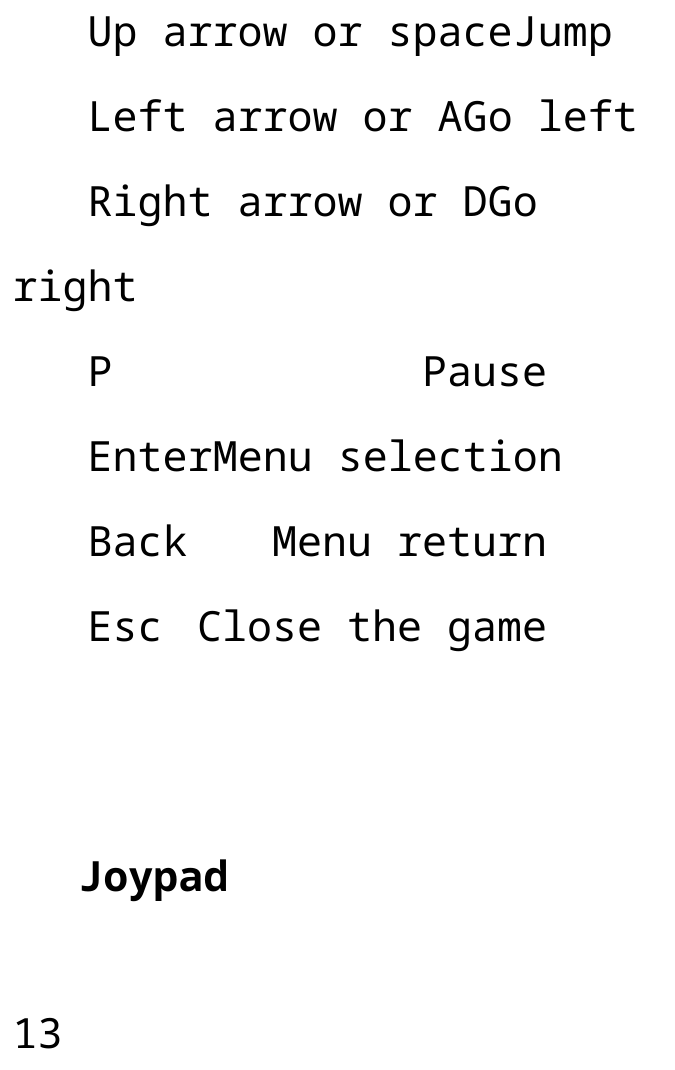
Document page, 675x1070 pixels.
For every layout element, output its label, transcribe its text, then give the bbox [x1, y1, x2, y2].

text Esc Close the game [12, 597, 669, 654]
text Enter Menu selection [12, 427, 669, 484]
text Up arrow or space Jump [12, 2, 669, 58]
text P Pause [12, 342, 669, 399]
text Back Menu return [12, 512, 669, 569]
text Left arrow or A Go left [12, 87, 669, 143]
text Right arrow or D Go right [12, 172, 669, 314]
text Joypad [78, 847, 669, 903]
